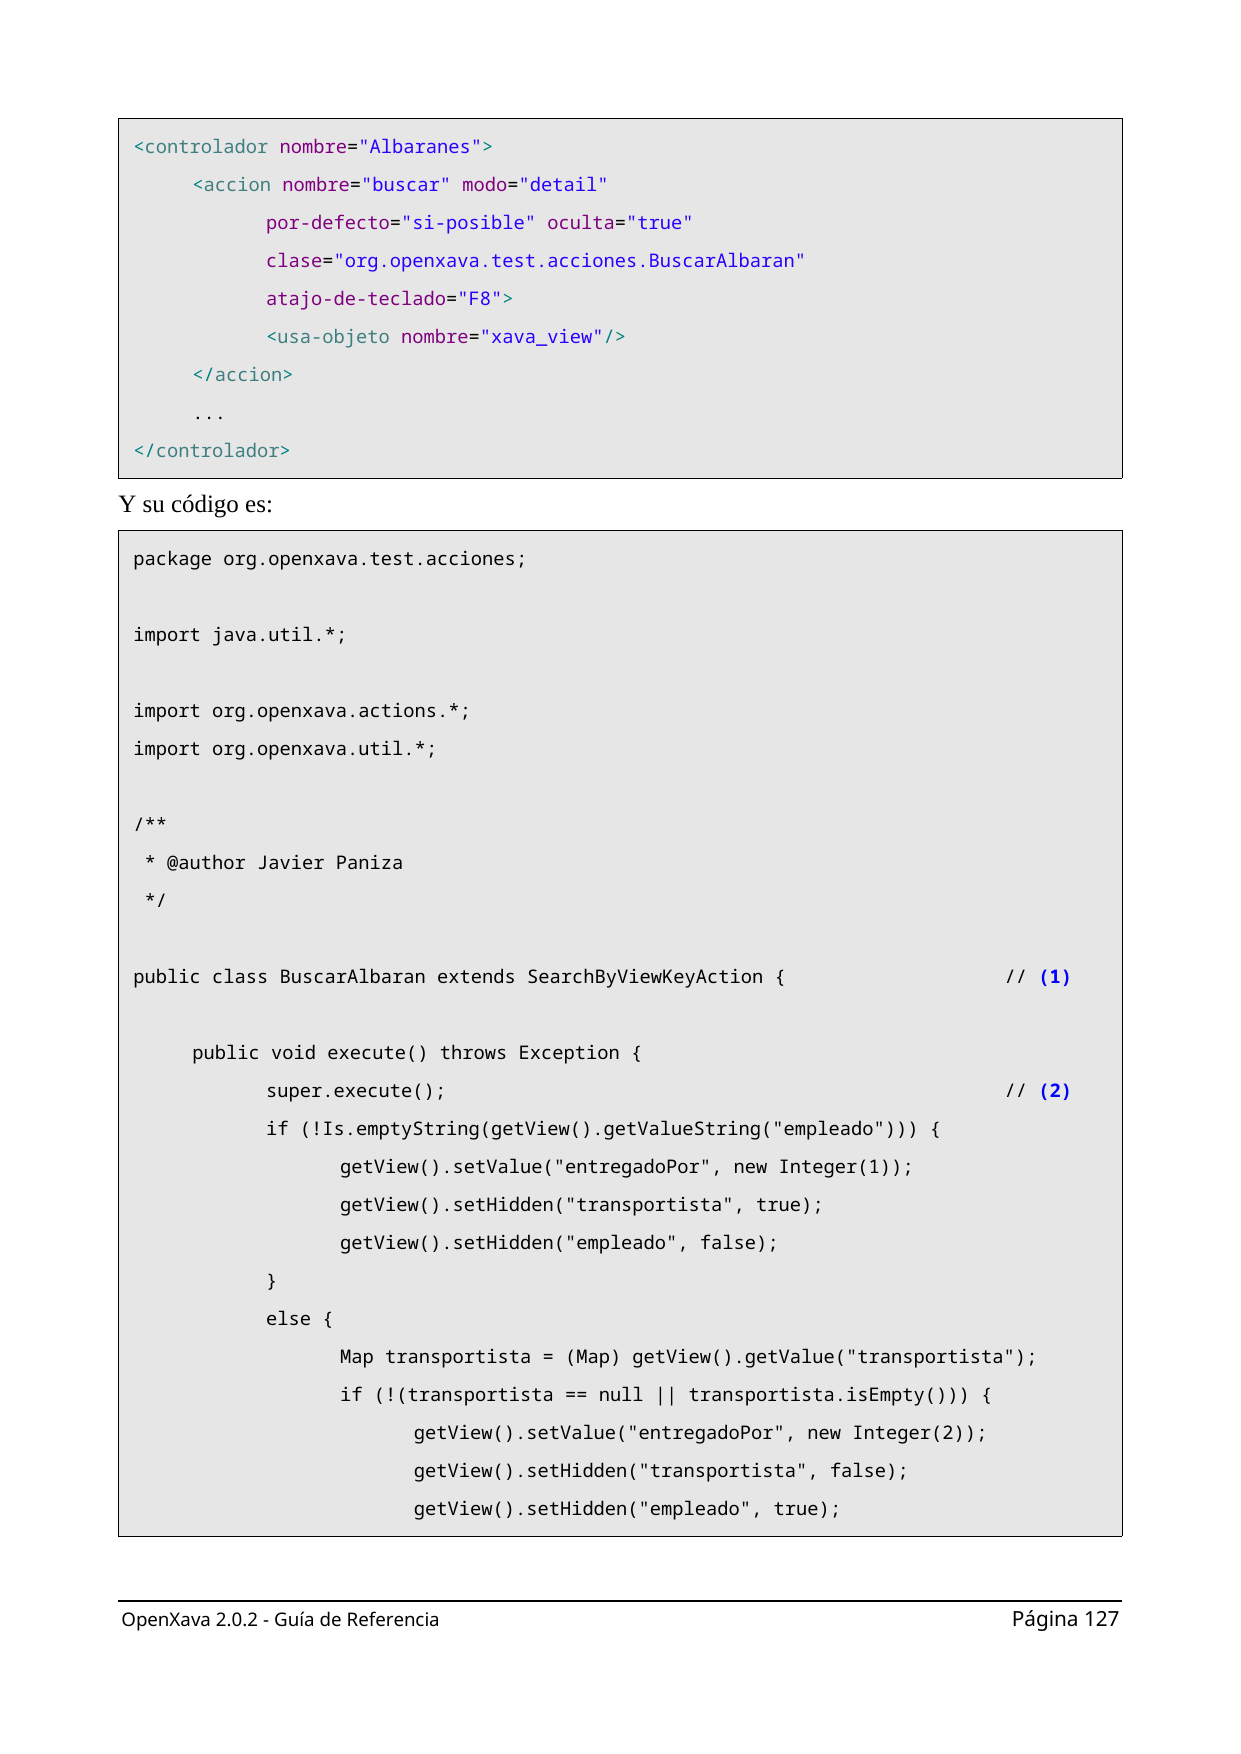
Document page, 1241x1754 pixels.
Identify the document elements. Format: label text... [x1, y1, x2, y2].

text por-defecto="si-posible" oculta="true" [119, 194, 1122, 232]
text </controlador> [119, 422, 1122, 478]
text /** [119, 796, 1122, 834]
text import org.openxava.util.*; [119, 720, 1122, 758]
text clase="org.openxava.test.acciones.BuscarAlbaran" [119, 232, 1122, 270]
text */ [119, 872, 1122, 911]
text ... [119, 384, 1122, 422]
text getView().setHidden("transportista", false); [119, 1443, 1122, 1481]
text public class BuscarAlbaran extends SearchByViewKeyAction { // (1) [119, 948, 1122, 987]
text Map transportista = (Map) getView().getValue("transportista"); [119, 1329, 1122, 1367]
text import java.util.*; [119, 606, 1122, 644]
text getView().setValue("entregadoPor", new Integer(2)); [119, 1405, 1122, 1443]
text } [119, 1253, 1122, 1291]
text if (!Is.emptyString(getView().getValueString("empleado"))) { [119, 1101, 1122, 1139]
text <accion nombre="buscar" modo="detail" [119, 156, 1122, 194]
text <usa-objeto nombre="xava_view"/> [119, 308, 1122, 346]
text Y su código es: [118, 490, 1122, 518]
text else { [119, 1291, 1122, 1329]
text * @author Javier Paniza [119, 834, 1122, 872]
text getView().setHidden("empleado", true); [119, 1481, 1122, 1536]
text </accion> [119, 346, 1122, 384]
text package org.openxava.test.acciones; [119, 531, 1122, 568]
text getView().setHidden("transportista", true); [119, 1177, 1122, 1215]
text public void execute() throws Exception { [119, 1024, 1122, 1063]
text import org.openxava.actions.*; [119, 682, 1122, 720]
text super.execute(); // (2) [119, 1063, 1122, 1101]
text getView().setValue("entregadoPor", new Integer(1)); [119, 1139, 1122, 1177]
text if (!(transportista == null || transportista.isEmpty())) { [119, 1367, 1122, 1405]
text atajo-de-teclado="F8"> [119, 270, 1122, 308]
text getView().setHidden("empleado", false); [119, 1215, 1122, 1253]
text <controlador nombre="Albaranes"> [119, 119, 1122, 156]
